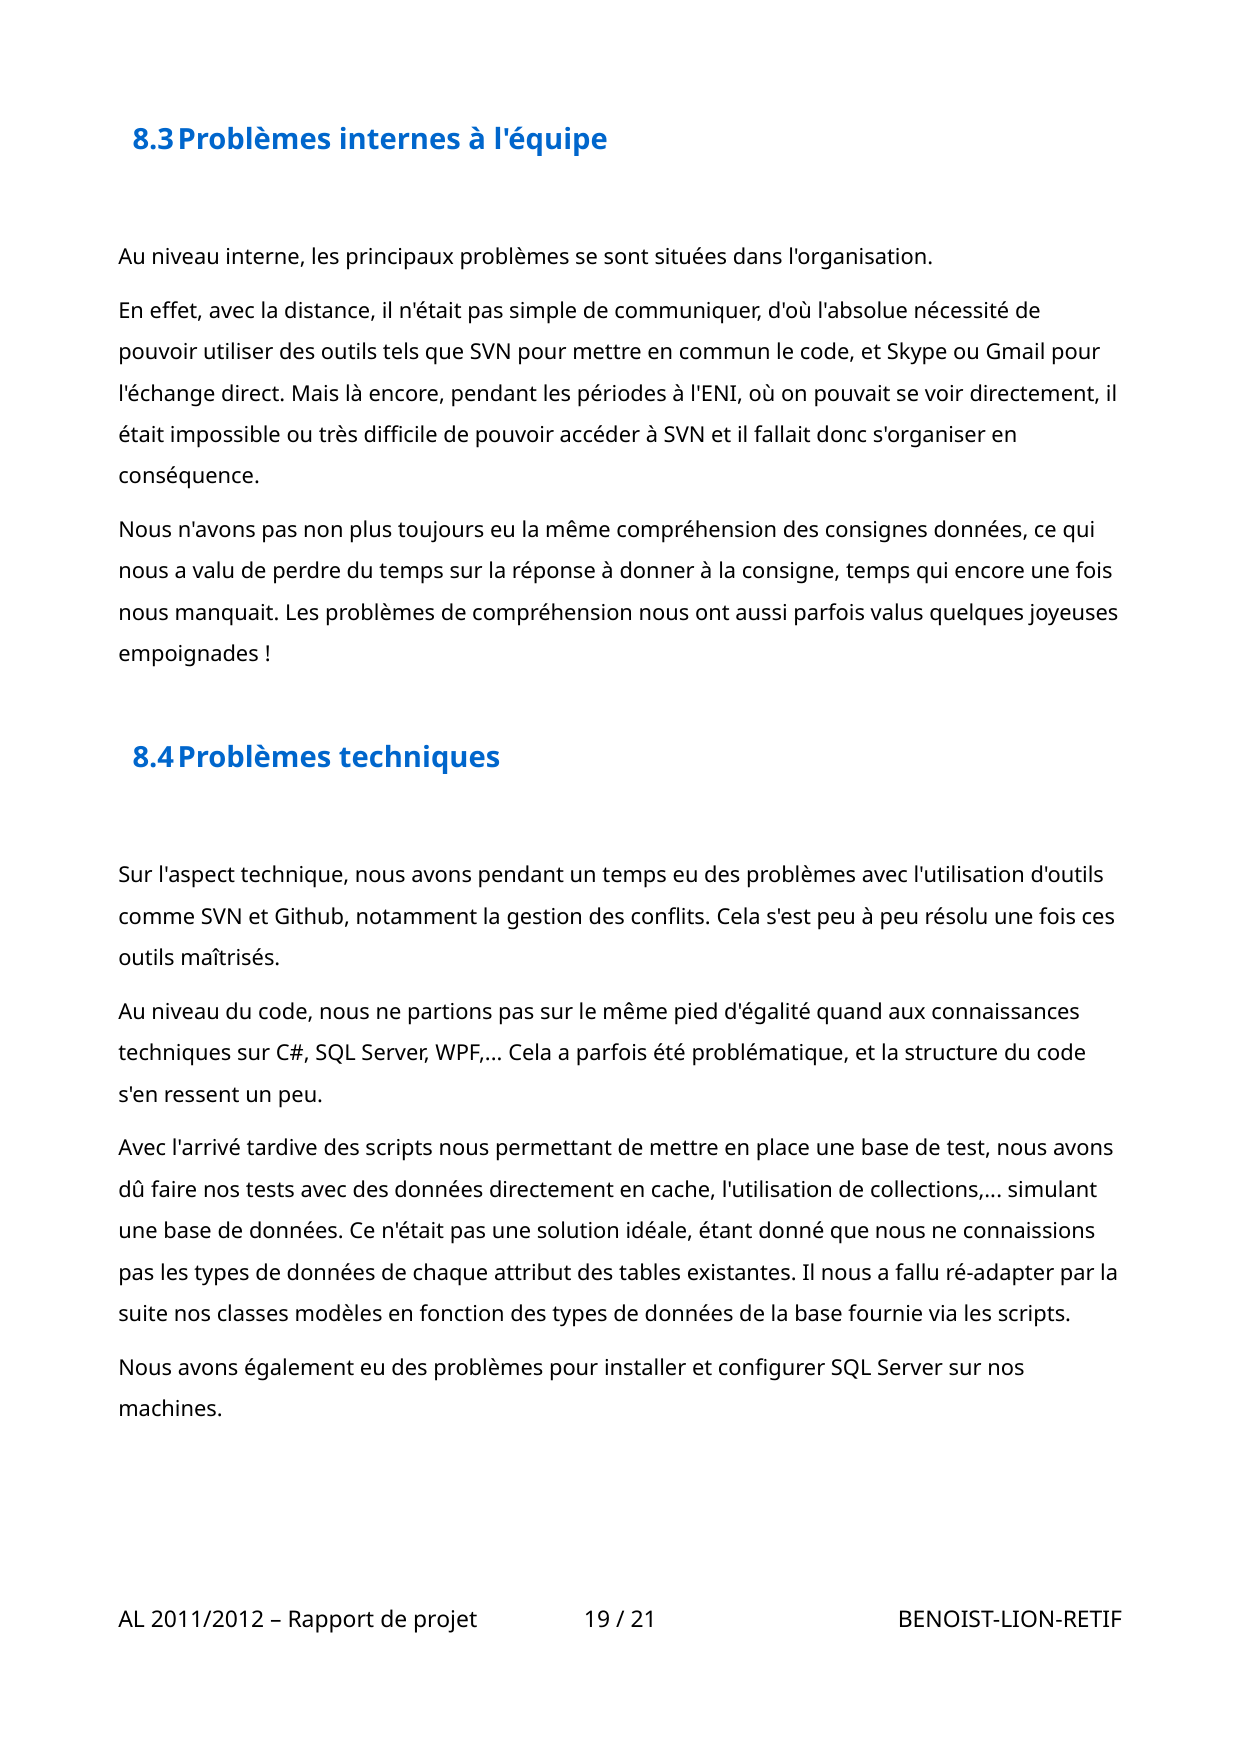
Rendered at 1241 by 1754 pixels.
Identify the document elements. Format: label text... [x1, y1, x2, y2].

text Sur l'aspect technique, nous avons pendant un temps eu des problèmes avec l'utilisation d'outils comme SVN et Github, notamment la gestion des conflits. Cela s'est peu à peu résolu une fois ces outils maîtrisés. [118, 850, 1122, 974]
text En effet, avec la distance, il n'était pas simple de communiquer, d'où l'absolue nécessité de pouvoir utiliser des outils tels que SVN pour mettre en commun le code, et Skype ou Gmail pour l'échange direct. Mais là encore, pendant les périodes à l'ENI, où on pouvait se voir directement, il était impossible ou très difficile de pouvoir accéder à SVN et il fallait donc s'organiser en conséquence. [118, 285, 1122, 492]
text Au niveau du code, nous ne partions pas sur le même pied d'égalité quand aux connaissances techniques sur C#, SQL Server, WPF,... Cela a parfois été problématique, et la structure du code s'en ressent un peu. [118, 986, 1122, 1110]
text Au niveau interne, les principaux problèmes se sont situées dans l'organisation. [118, 231, 1122, 273]
subtitle 8.3 Problèmes internes à l'équipe [132, 118, 1122, 158]
text Nous avons également eu des problèmes pour installer et configurer SQL Server sur nos machines. [118, 1342, 1122, 1425]
text Nous n'avons pas non plus toujours eu la même compréhension des consignes données, ce qui nous a valu de perdre du temps sur la réponse à donner à la consigne, temps qui encore une fois nous manquait. Les problèmes de compréhension nous ont aussi parfois valus quelques joyeuses empoignades ! [118, 504, 1122, 670]
text Avec l'arrivé tardive des scripts nous permettant de mettre en place une base de test, nous avons dû faire nos tests avec des données directement en cache, l'utilisation de collections,... simulant une base de données. Ce n'était pas une solution idéale, étant donné que nous ne connaissions pas les types de données de chaque attribut des tables existantes. Il nous a fallu ré-adapter par la suite nos classes modèles en fonction des types de données de la base fournie via les scripts. [118, 1123, 1122, 1329]
subtitle 8.4 Problèmes techniques [132, 736, 1122, 776]
